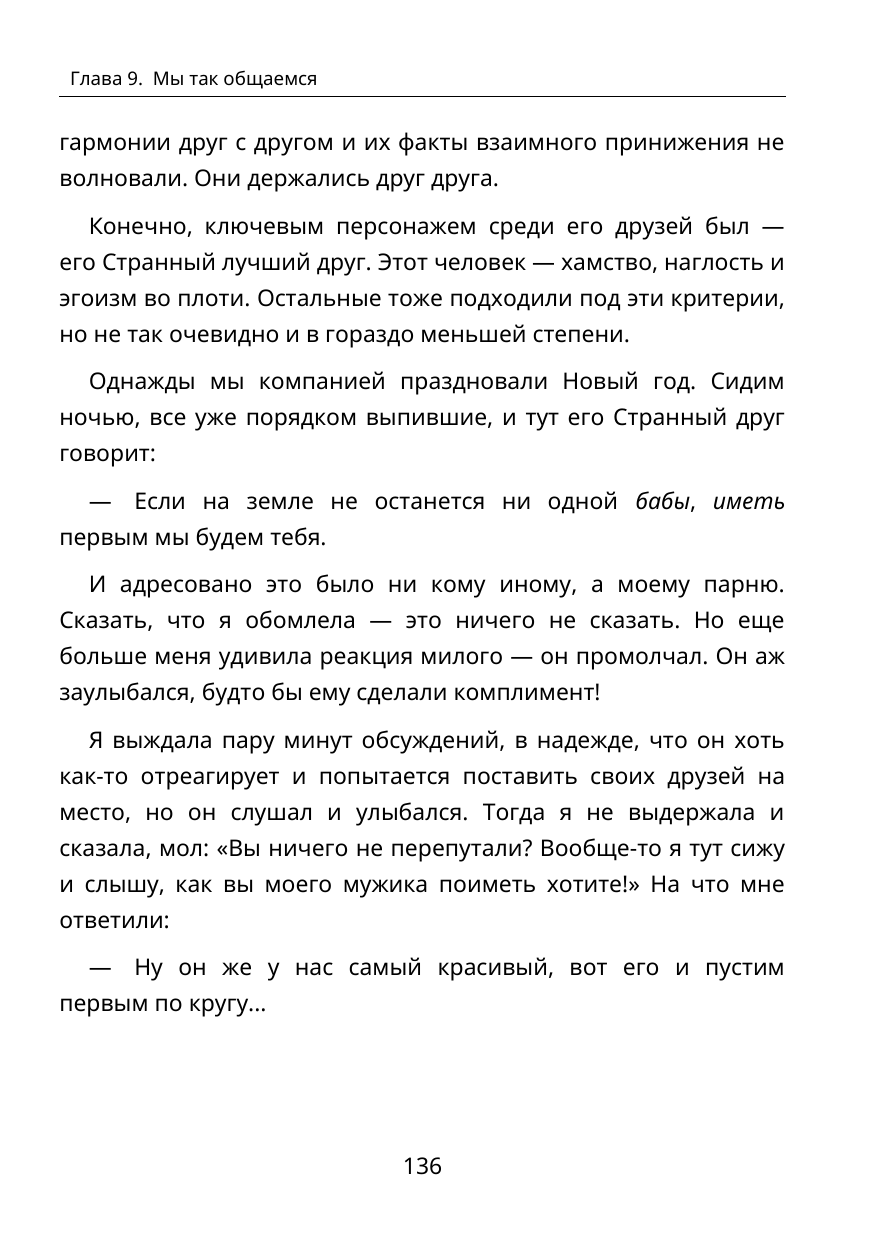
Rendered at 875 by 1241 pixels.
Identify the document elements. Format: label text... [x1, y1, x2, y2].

text гармонии друг с другом и их факты взаимного принижения не волновали. Они держались друг друга. [59, 126, 786, 193]
text И адресовано это было ни кому иному, а моему парню. Сказать, что я обомлела — это ничего не сказать. Но еще больше меня удивила реакция милого — он промолчал. Он аж заулыбался, будто бы ему сделали комплимент! [59, 568, 786, 707]
list Ну он же у нас самый красивый, вот его и пустим первым по кругу... [59, 951, 786, 1018]
text Однажды мы компанией праздновали Новый год. Сидим ночью, все уже порядком выпившие, и тут его Странный друг говорит: [59, 365, 786, 468]
text Я выждала пару минут обсуждений, в надежде, что он хоть как-то отреагирует и попытается поставить своих друзей на место, но он слушал и улыбался. Тогда я не выдержала и сказала, мол: «Вы ничего не перепутали? Вообще-то я тут сижу и слышу, как вы моего мужика поиметь хотите!» На что мне ответили: [59, 724, 786, 935]
text Конечно, ключевым персонажем среди его друзей был — его Странный лучший друг. Этот человек — хамство, наглость и эгоизм во плоти. Остальные тоже подходили под эти критерии, но не так очевидно и в гораздо меньшей степени. [59, 210, 786, 349]
list Если на земле не останется ни одной бабы, иметь первым мы будем тебя. [59, 485, 786, 552]
